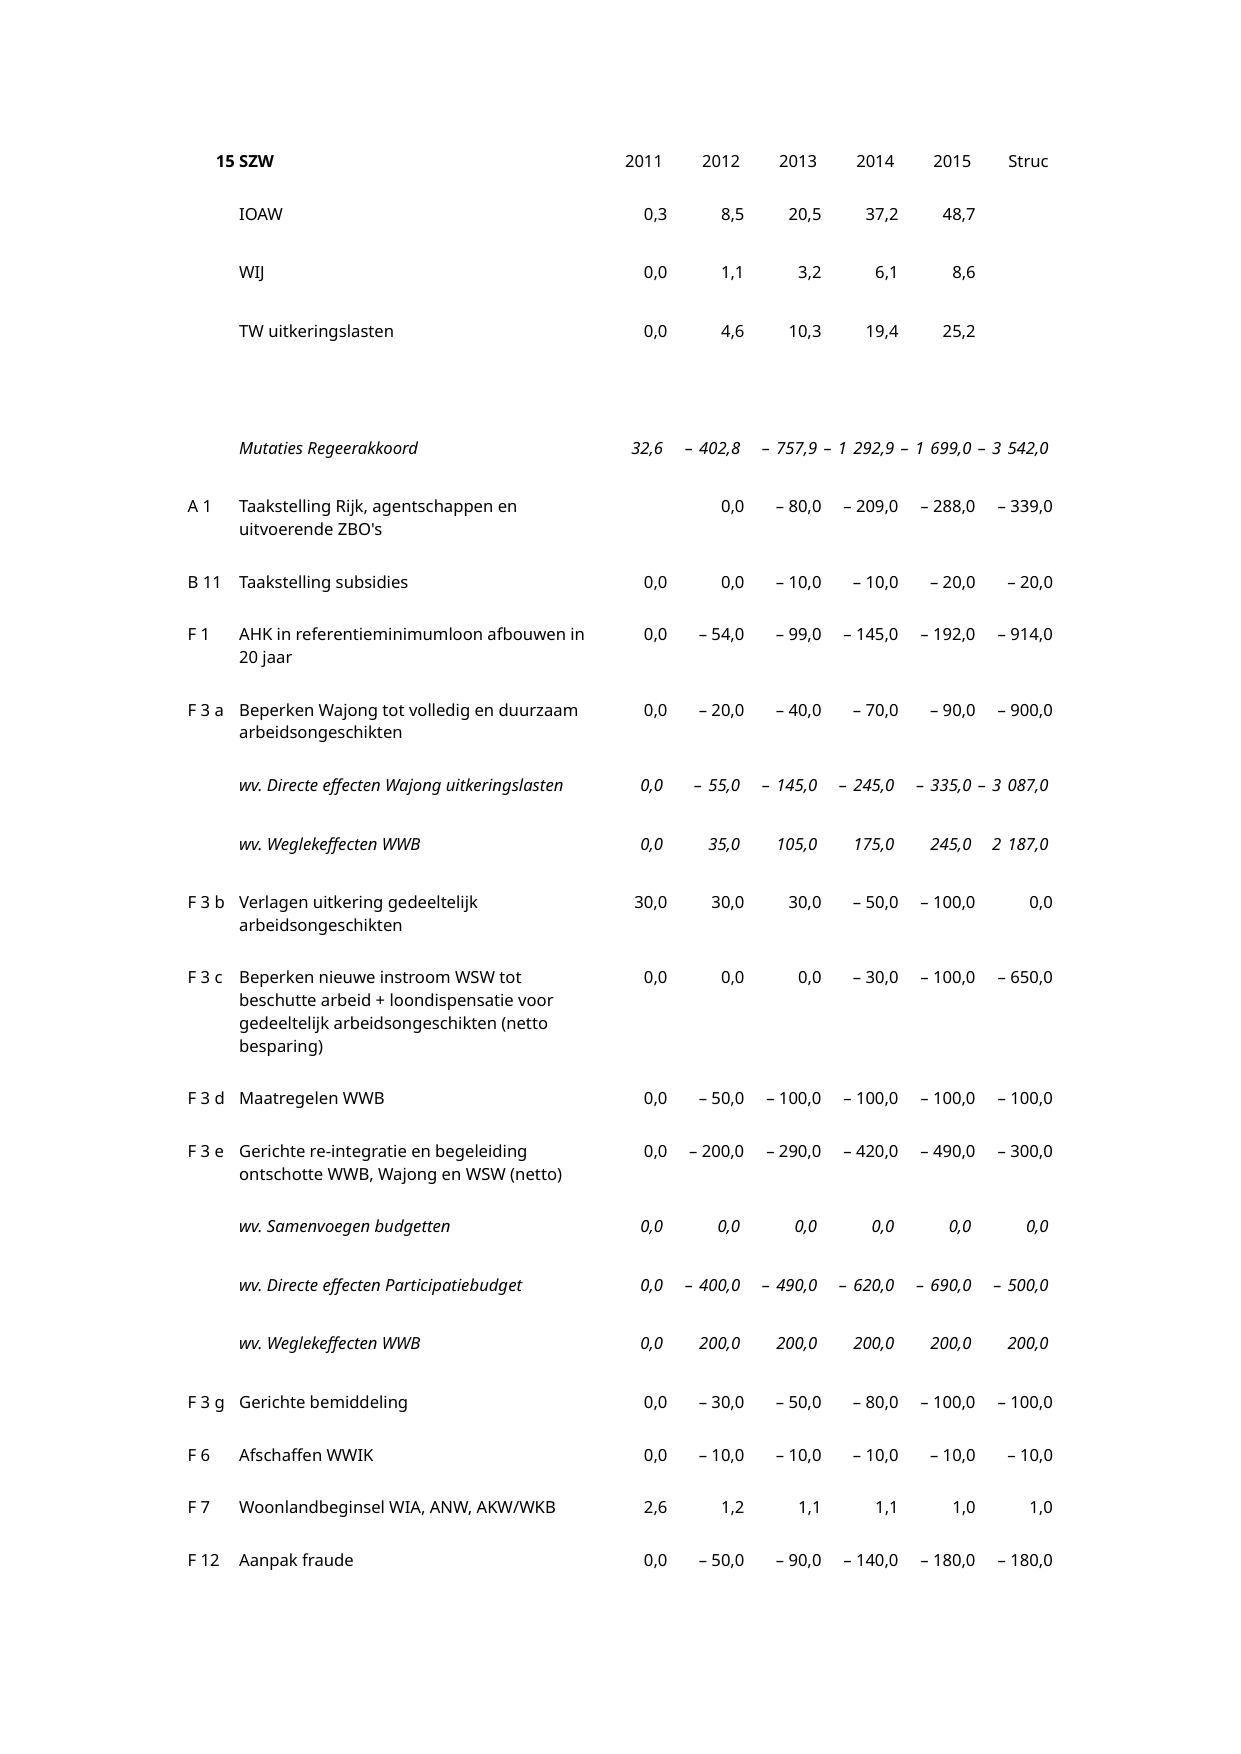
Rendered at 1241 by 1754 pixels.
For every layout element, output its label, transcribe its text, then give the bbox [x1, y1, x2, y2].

table_cell – 20,0 [667, 699, 744, 774]
table_cell – 30,0 [667, 1390, 744, 1443]
table_cell – 420,0 [821, 1140, 898, 1215]
table_cell IOAW [239, 203, 590, 261]
table_cell – 100,0 [744, 1087, 821, 1140]
table_cell – 288,0 [898, 495, 975, 570]
table_cell – 757,9 [744, 436, 821, 495]
table_cell – 620,0 [821, 1274, 898, 1332]
table_cell [667, 378, 744, 436]
table_cell Aanpak fraude [239, 1549, 590, 1601]
table_cell wv. Directe effecten Wajong uitkeringslasten [239, 774, 590, 832]
table_cell – 145,0 [744, 774, 821, 832]
table_cell 0,0 [590, 1443, 667, 1496]
table_cell 0,0 [590, 699, 667, 774]
table_cell F 3 b [188, 891, 239, 966]
table_cell Beperken nieuwe instroom WSW tot beschutte arbeid + loondispensatie voor gedeeltelijk arbeidsongeschikten (netto besparing) [239, 966, 590, 1087]
table_cell 0,0 [590, 774, 667, 832]
table_cell 0,0 [744, 966, 821, 1087]
table_cell – 20,0 [975, 570, 1053, 623]
table_cell 0,0 [590, 623, 667, 698]
table_cell – 40,0 [744, 699, 821, 774]
table_cell 0,0 [821, 1215, 898, 1273]
table_cell – 490,0 [898, 1140, 975, 1215]
table_cell 30,0 [667, 891, 744, 966]
table_cell Taakstelling subsidies [239, 570, 590, 623]
table_cell [975, 261, 1053, 319]
table_cell – 50,0 [821, 891, 898, 966]
table_cell F 6 [188, 1443, 239, 1496]
table_cell Taakstelling Rijk, agentschappen en uitvoerende ZBO's [239, 495, 590, 570]
table_cell 32,6 [590, 436, 667, 495]
table_cell 48,7 [898, 203, 975, 261]
table_header 2011 [590, 150, 667, 203]
table_header 2013 [744, 150, 821, 203]
table_cell 0,0 [590, 570, 667, 623]
table_cell – 70,0 [821, 699, 898, 774]
table_cell 25,2 [898, 320, 975, 378]
table_cell – 100,0 [975, 1087, 1053, 1140]
table_cell wv. Weglekeffecten WWB [239, 1332, 590, 1390]
table_cell – 90,0 [898, 699, 975, 774]
table_cell – 10,0 [821, 1443, 898, 1496]
table_cell – 1 699,0 [898, 436, 975, 495]
table_cell 30,0 [590, 891, 667, 966]
table_cell F 1 [188, 623, 239, 698]
table_cell – 180,0 [975, 1549, 1053, 1601]
table_cell 3,2 [744, 261, 821, 319]
table_cell – 3 542,0 [975, 436, 1053, 495]
table_cell 2 187,0 [975, 832, 1053, 891]
table_cell – 100,0 [821, 1087, 898, 1140]
table_cell B 11 [188, 570, 239, 623]
table_cell 10,3 [744, 320, 821, 378]
table_cell 20,5 [744, 203, 821, 261]
table_cell – 99,0 [744, 623, 821, 698]
table_header 2015 [898, 150, 975, 203]
table_cell Mutaties Regeerakkoord [239, 436, 590, 495]
table_cell – 209,0 [821, 495, 898, 570]
table_cell 19,4 [821, 320, 898, 378]
table_cell [188, 1215, 239, 1273]
table_cell 0,0 [590, 1215, 667, 1273]
table_cell [188, 774, 239, 832]
table_cell – 100,0 [898, 966, 975, 1087]
table_cell [821, 378, 898, 436]
table_cell 245,0 [898, 832, 975, 891]
table_cell – 245,0 [821, 774, 898, 832]
table_cell – 90,0 [744, 1549, 821, 1601]
table_cell – 10,0 [667, 1443, 744, 1496]
table_cell 0,0 [667, 570, 744, 623]
table_cell 37,2 [821, 203, 898, 261]
table_cell AHK in referentieminimumloon afbouwen in 20 jaar [239, 623, 590, 698]
table_cell 0,0 [590, 320, 667, 378]
table_cell 30,0 [744, 891, 821, 966]
table_cell [590, 378, 667, 436]
table_cell – 140,0 [821, 1549, 898, 1601]
table_cell 35,0 [667, 832, 744, 891]
table_header 2014 [821, 150, 898, 203]
table_cell – 54,0 [667, 623, 744, 698]
table_cell 200,0 [898, 1332, 975, 1390]
table_cell Afschaffen WWIK [239, 1443, 590, 1496]
table_cell 0,0 [590, 1549, 667, 1601]
table_cell TW uitkeringslasten [239, 320, 590, 378]
table_cell 2,6 [590, 1496, 667, 1548]
table_cell [239, 378, 590, 436]
table_cell – 100,0 [898, 1087, 975, 1140]
table_cell 0,0 [590, 1087, 667, 1140]
table_cell Verlagen uitkering gedeeltelijk arbeidsongeschikten [239, 891, 590, 966]
table_cell – 335,0 [898, 774, 975, 832]
table_cell 0,0 [590, 1390, 667, 1443]
table_cell wv. Samenvoegen budgetten [239, 1215, 590, 1273]
table_cell wv. Weglekeffecten WWB [239, 832, 590, 891]
table_cell – 20,0 [898, 570, 975, 623]
table_cell 0,3 [590, 203, 667, 261]
table_cell [188, 832, 239, 891]
table_cell 0,0 [975, 1215, 1053, 1273]
table_cell [188, 320, 239, 378]
table_cell [188, 261, 239, 319]
table_cell 0,0 [975, 891, 1053, 966]
table_cell – 100,0 [898, 1390, 975, 1443]
table_cell 0,0 [590, 1274, 667, 1332]
table_cell F 3 e [188, 1140, 239, 1215]
table_cell – 290,0 [744, 1140, 821, 1215]
table_cell Gerichte re-integratie en begeleiding ontschotte WWB, Wajong en WSW (netto) [239, 1140, 590, 1215]
table_cell 1,1 [667, 261, 744, 319]
table_cell – 10,0 [898, 1443, 975, 1496]
table_cell – 50,0 [667, 1549, 744, 1601]
table_cell – 914,0 [975, 623, 1053, 698]
table_cell [898, 378, 975, 436]
table_cell [975, 203, 1053, 261]
table_cell 1,2 [667, 1496, 744, 1548]
table_cell – 900,0 [975, 699, 1053, 774]
table_cell A 1 [188, 495, 239, 570]
table_cell [975, 320, 1053, 378]
table_cell Woonlandbeginsel WIA, ANW, AKW/WKB [239, 1496, 590, 1548]
table_cell Beperken Wajong tot volledig en duurzaam arbeidsongeschikten [239, 699, 590, 774]
table_cell – 500,0 [975, 1274, 1053, 1332]
table_cell 1,0 [898, 1496, 975, 1548]
table_cell Maatregelen WWB [239, 1087, 590, 1140]
table_cell 0,0 [898, 1215, 975, 1273]
table_cell 200,0 [667, 1332, 744, 1390]
table_cell WIJ [239, 261, 590, 319]
table_cell – 192,0 [898, 623, 975, 698]
table_cell – 80,0 [744, 495, 821, 570]
table_cell – 650,0 [975, 966, 1053, 1087]
table_header Struc [975, 150, 1053, 203]
table_cell 200,0 [821, 1332, 898, 1390]
table_cell – 690,0 [898, 1274, 975, 1332]
table_cell – 400,0 [667, 1274, 744, 1332]
table_cell – 200,0 [667, 1140, 744, 1215]
table_cell – 145,0 [821, 623, 898, 698]
table_header 2012 [667, 150, 744, 203]
table_cell – 402,8 [667, 436, 744, 495]
table_cell [188, 1332, 239, 1390]
table_cell [744, 378, 821, 436]
table_cell 105,0 [744, 832, 821, 891]
table_cell wv. Directe effecten Participatiebudget [239, 1274, 590, 1332]
table_cell [188, 203, 239, 261]
table_cell Gerichte bemiddeling [239, 1390, 590, 1443]
table_cell – 300,0 [975, 1140, 1053, 1215]
table_cell [188, 378, 239, 436]
table_cell 1,1 [744, 1496, 821, 1548]
table_cell – 80,0 [821, 1390, 898, 1443]
table_cell 0,0 [590, 1332, 667, 1390]
table_cell 200,0 [744, 1332, 821, 1390]
table_cell – 339,0 [975, 495, 1053, 570]
table_cell 6,1 [821, 261, 898, 319]
table_cell [590, 495, 667, 570]
table_cell – 180,0 [898, 1549, 975, 1601]
table_cell F 12 [188, 1549, 239, 1601]
table_cell F 3 g [188, 1390, 239, 1443]
table_cell F 7 [188, 1496, 239, 1548]
table_cell – 100,0 [898, 891, 975, 966]
table_cell [975, 378, 1053, 436]
table_cell 0,0 [590, 832, 667, 891]
table_cell 0,0 [590, 261, 667, 319]
table_cell – 50,0 [667, 1087, 744, 1140]
table_cell 1,1 [821, 1496, 898, 1548]
table_cell 200,0 [975, 1332, 1053, 1390]
table_cell 8,5 [667, 203, 744, 261]
table_cell [188, 436, 239, 495]
table_cell 0,0 [590, 1140, 667, 1215]
table_cell [188, 1274, 239, 1332]
table_cell F 3 c [188, 966, 239, 1087]
table_cell – 490,0 [744, 1274, 821, 1332]
table_cell 0,0 [744, 1215, 821, 1273]
table_cell F 3 a [188, 699, 239, 774]
table_cell 175,0 [821, 832, 898, 891]
table_header SZW [239, 150, 590, 203]
table_cell 4,6 [667, 320, 744, 378]
table_cell – 30,0 [821, 966, 898, 1087]
table_cell – 10,0 [744, 570, 821, 623]
table_cell 8,6 [898, 261, 975, 319]
table_cell – 3 087,0 [975, 774, 1053, 832]
table_cell 0,0 [667, 1215, 744, 1273]
table_cell – 10,0 [821, 570, 898, 623]
table_cell – 10,0 [744, 1443, 821, 1496]
table_cell 1,0 [975, 1496, 1053, 1548]
table_cell 0,0 [667, 495, 744, 570]
table_header 15 [188, 150, 239, 203]
table_cell – 10,0 [975, 1443, 1053, 1496]
table_cell – 55,0 [667, 774, 744, 832]
table_cell 0,0 [590, 966, 667, 1087]
table_cell – 100,0 [975, 1390, 1053, 1443]
table_cell F 3 d [188, 1087, 239, 1140]
table_cell – 50,0 [744, 1390, 821, 1443]
table_cell – 1 292,9 [821, 436, 898, 495]
table_cell 0,0 [667, 966, 744, 1087]
